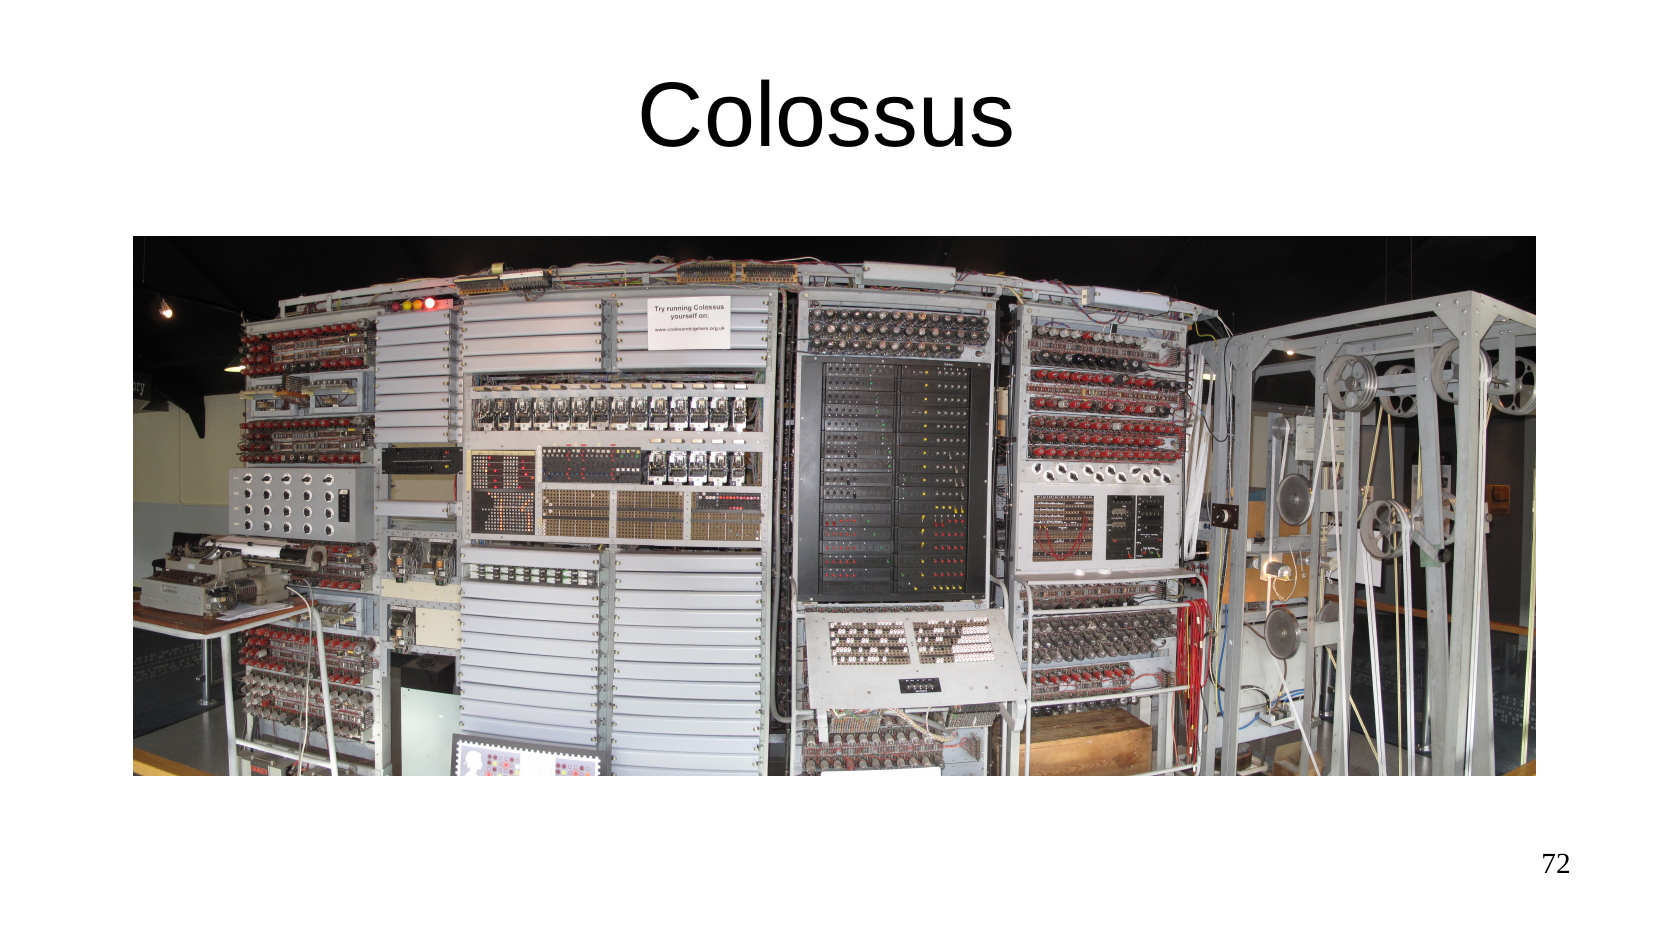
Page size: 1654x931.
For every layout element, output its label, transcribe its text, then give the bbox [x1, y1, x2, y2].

title Colossus [82, 37, 1571, 193]
picture [133, 236, 1536, 776]
